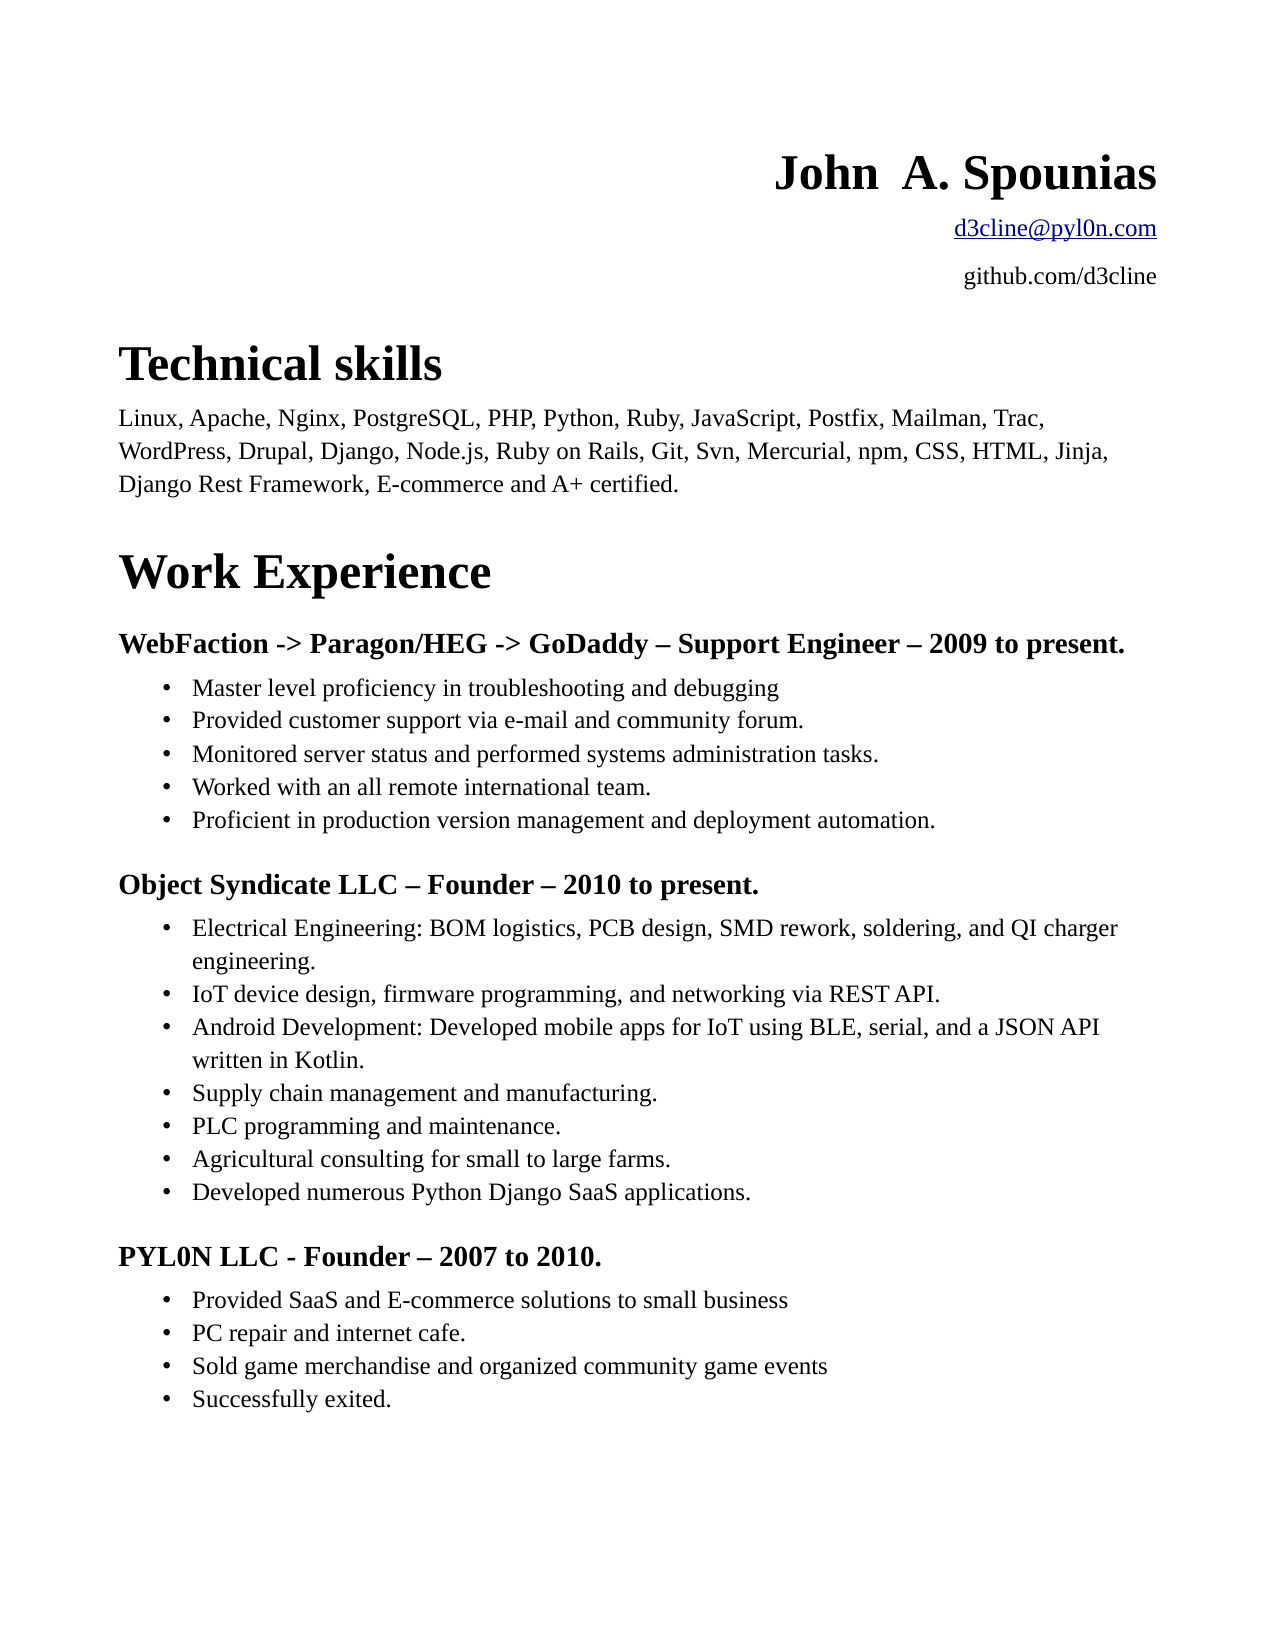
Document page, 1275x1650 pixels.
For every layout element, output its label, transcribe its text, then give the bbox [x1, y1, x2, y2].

list IoT device design, firmware programming, and networking via REST API. [162, 979, 1157, 1008]
list Electrical Engineering: BOM logistics, PCB design, SMD rework, soldering, and QI charger engineering. [162, 913, 1157, 975]
subtitle WebFaction -> Paragon/HEG -> GoDaddy – Support Engineer – 2009 to present. [118, 627, 1157, 660]
list Proficient in production version management and deployment automation. [162, 805, 1157, 833]
subtitle Technical skills [118, 333, 1157, 391]
list Supply chain management and manufacturing. [162, 1078, 1157, 1107]
subtitle John A. Spounias [118, 143, 1157, 201]
list Sold game merchandise and organized community game events [162, 1351, 1157, 1380]
list Successfully exited. [162, 1384, 1157, 1413]
subtitle PYL0N LLC - Founder – 2007 to 2010. [118, 1239, 1157, 1273]
list Monitored server status and performed systems administration tasks. [162, 739, 1157, 767]
list Provided SaaS and E-commerce solutions to small business [162, 1285, 1157, 1314]
text Linux, Apache, Nginx, PostgreSQL, PHP, Python, Ruby, JavaScript, Postfix, Mailman, Trac, WordPress, Drupal, Django, Node.js, Ruby on Rails, Git, Svn, Mercurial, npm, CSS, HTML, Jinja, Django Rest Framework, E-commerce and A+ certified. [118, 403, 1157, 498]
list PC repair and internet cafe. [162, 1318, 1157, 1347]
list Android Development: Developed mobile apps for IoT using BLE, serial, and a JSON API written in Kotlin. [162, 1012, 1157, 1074]
subtitle Object Syndicate LLC – Founder – 2010 to present. [118, 867, 1157, 900]
list Provided customer support via e-mail and community forum. [162, 706, 1157, 734]
list Agricultural consulting for small to large farms. [162, 1144, 1157, 1173]
list Master level proficiency in troubleshooting and debugging [162, 673, 1157, 701]
list PLC programming and maintenance. [162, 1111, 1157, 1140]
subtitle Work Experience [118, 542, 1157, 599]
list Worked with an all remote international team. [162, 772, 1157, 800]
text d3cline@pyl0n.com [118, 213, 1157, 242]
text github.com/d3cline [118, 261, 1157, 289]
list Developed numerous Python Django SaaS applications. [162, 1177, 1157, 1206]
